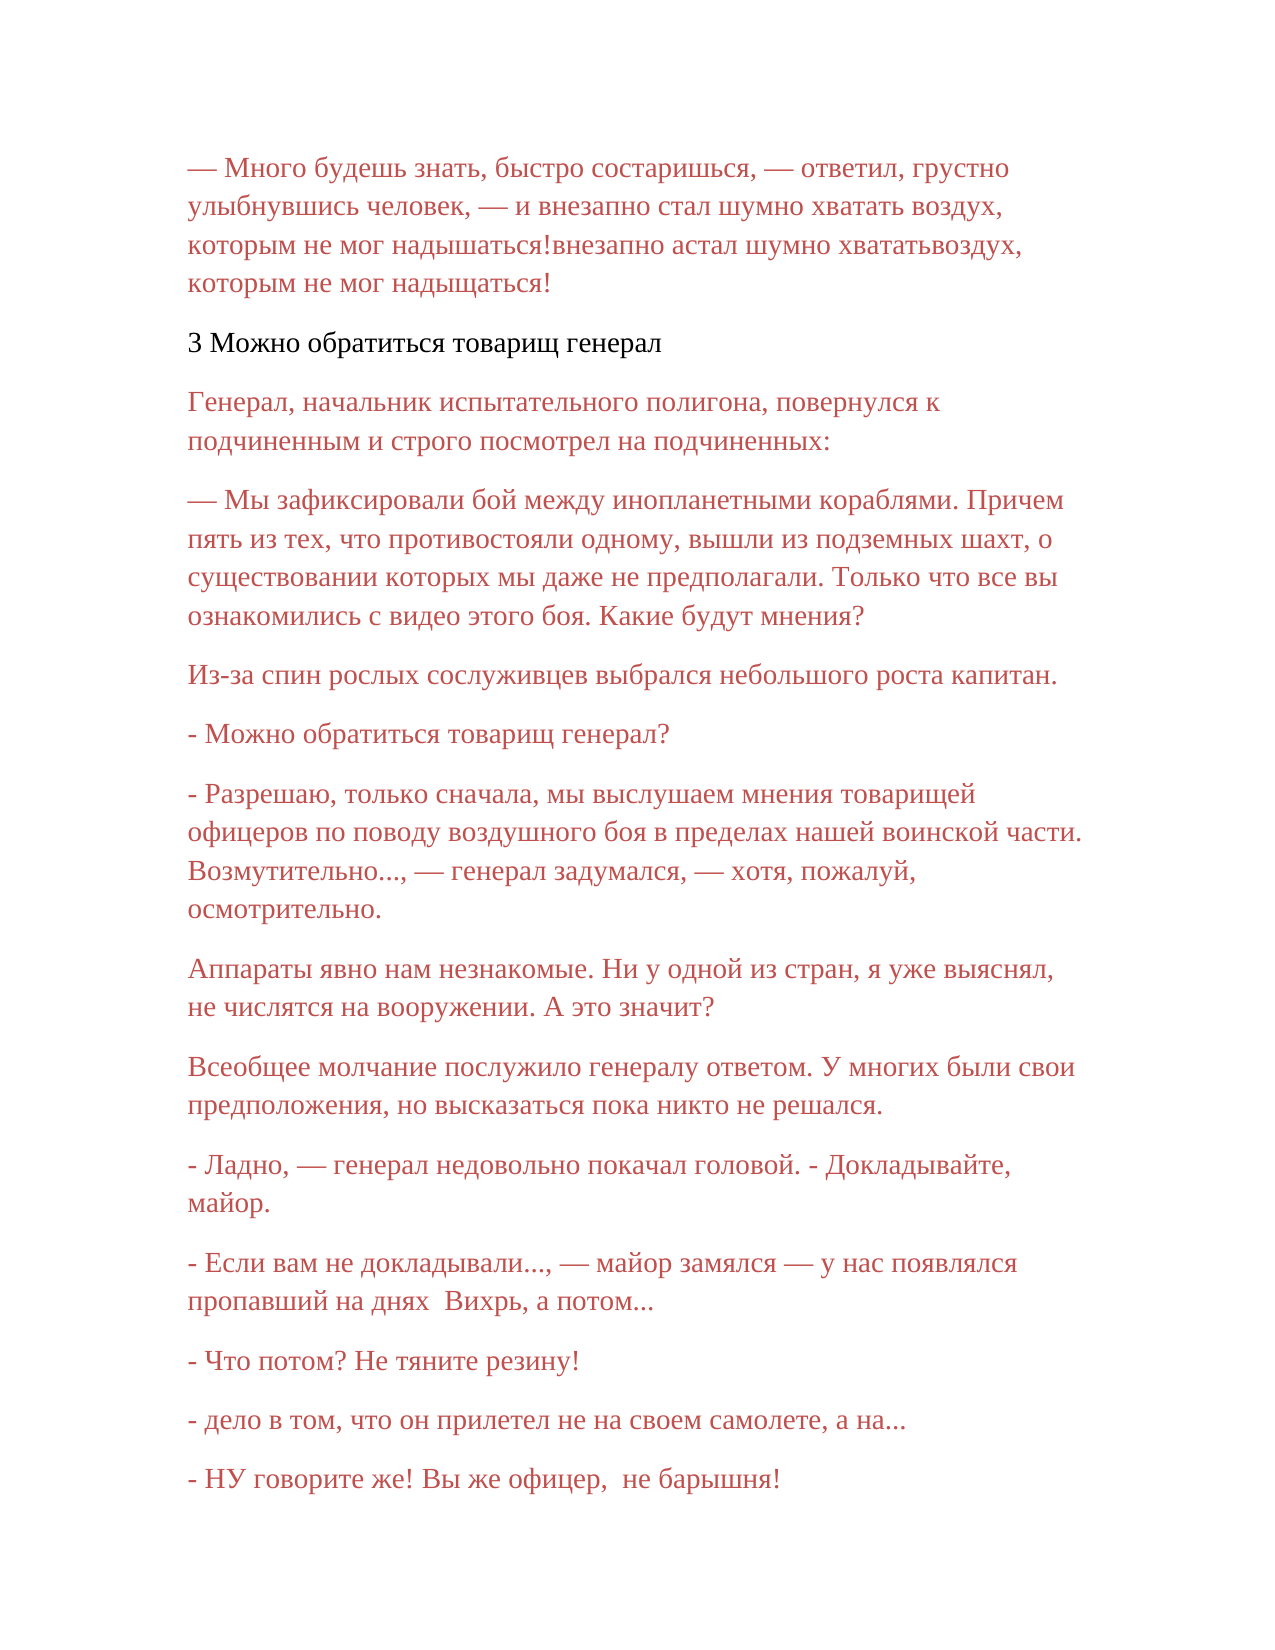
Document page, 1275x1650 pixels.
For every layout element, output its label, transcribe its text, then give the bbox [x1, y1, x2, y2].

text - НУ говорите же! Вы же офицер, не барышня! [187, 1461, 1087, 1495]
text - Что потом? Не тяните резину! [187, 1343, 1087, 1376]
text - Разрешаю, только сначала, мы выслушаем мнения товарищей офицеров по поводу воздушного боя в пределах нашей воинской части. Возмутительно..., — генерал задумался, — хотя, пожалуй, осмотрительно. [187, 776, 1087, 925]
text Аппараты явно нам незнакомые. Ни у одной из стран, я уже выяснял, не числятся на вооружении. А это значит? [187, 951, 1087, 1023]
text Всеобщее молчание послужило генералу ответом. У многих были свои предположения, но высказаться пока никто не решался. [187, 1049, 1087, 1121]
text - дело в том, что он прилетел не на своем самолете, а на... [187, 1402, 1087, 1436]
text - Если вам не докладывали..., — майор замялся — у нас появлялся пропавший на днях Вихрь, а потом... [187, 1245, 1087, 1317]
text Из-за спин рослых сослуживцев выбрался небольшого роста капитан. [187, 657, 1087, 691]
text Генерал, начальник испытательного полигона, повернулся к подчиненным и строго посмотрел на подчиненных: [187, 384, 1087, 456]
text - Можно обратиться товарищ генерал? [187, 717, 1087, 750]
text — Много будешь знать, быстро состаришься, — ответил, грустно улыбнувшись человек, — и внезапно стал шумно хватать воздух, которым не мог надышаться!внезапно астал шумно хвататьвоздух, которым не мог надыщаться! [187, 150, 1087, 299]
text - Ладно, — генерал недовольно покачал головой. - Докладывайте, майор. [187, 1147, 1087, 1219]
text — Мы зафиксировали бой между инопланетными кораблями. Причем пять из тех, что противостояли одному, вышли из подземных шахт, о существовании которых мы даже не предполагали. Только что все вы ознакомились с видео этого боя. Какие будут мнения? [187, 482, 1087, 631]
text 3 Можно обратиться товарищ генерал [187, 325, 1087, 358]
